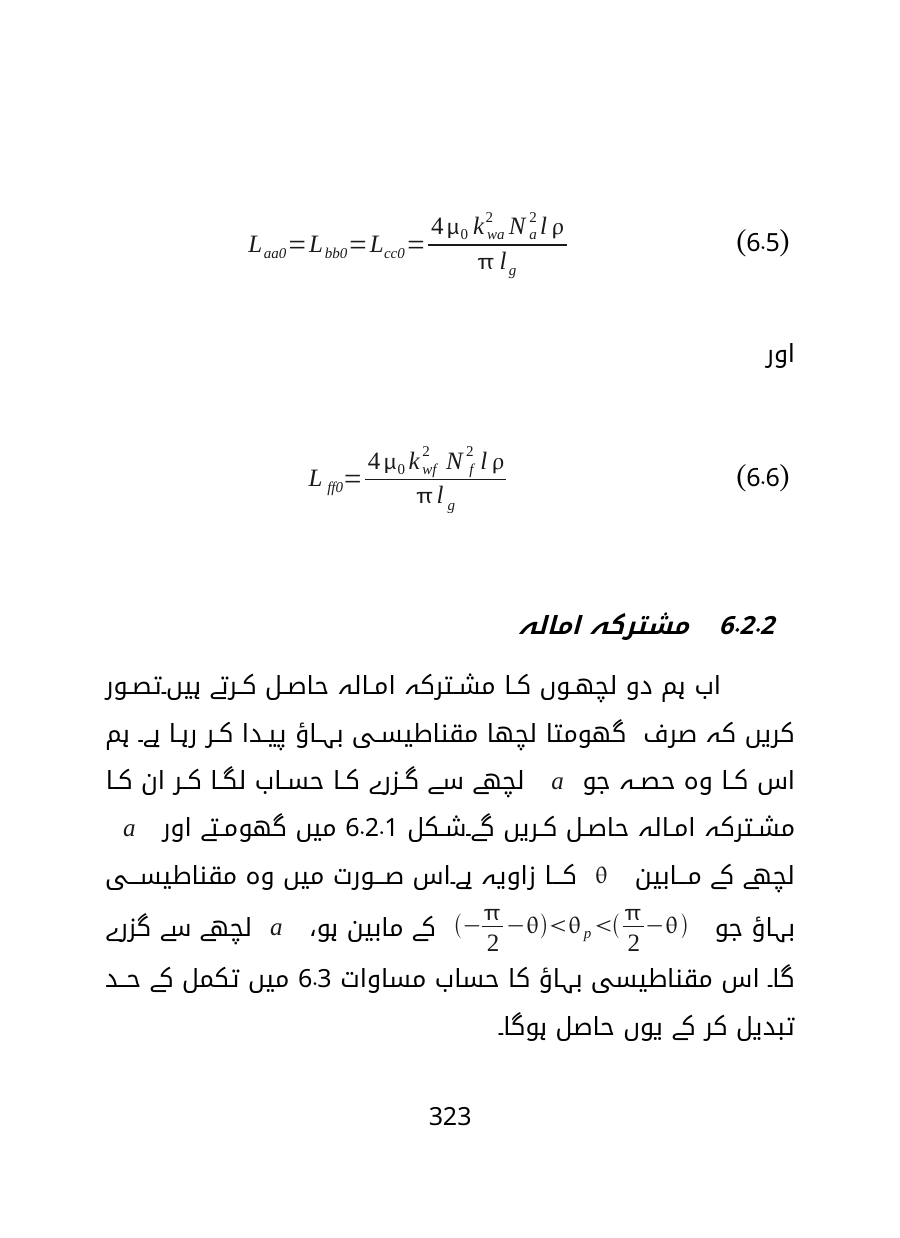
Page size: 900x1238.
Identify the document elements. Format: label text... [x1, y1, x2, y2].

text اور [105, 331, 795, 378]
text اب ہم دو لچھوں کا مشترکہ امالہ حاصل کرتے ہیں۔تصور کریں کہ صرف گھومتا لچھا مقناطیسی بہاؤ پیدا کر رہا ہے۔ ہم اس کا وہ حصہ جو لچھے سے گزرے کا حساب لگا کر ان کا مشترکہ امالہ حاصل کریں گے۔شکل 6.2.1 میں گھومتے اور لچھے کے مابین کا زاویہ ہے۔اس صورت میں وہ مقناطیسی بہاؤ جو کے مابین ہو، لچھے سے گزرے گا۔ اس مقناطیسی بہاؤ کا حساب مساوات 6.3 میں تکمل کے حد تبدیل کر کے یوں حاصل ہوگا۔ [105, 662, 795, 1051]
table_header [105, 437, 718, 531]
subtitle مشترکہ امالہ [105, 603, 718, 650]
table_header (6.5) [718, 203, 795, 297]
table_header (6.6) [718, 437, 795, 531]
table_header [105, 203, 718, 297]
